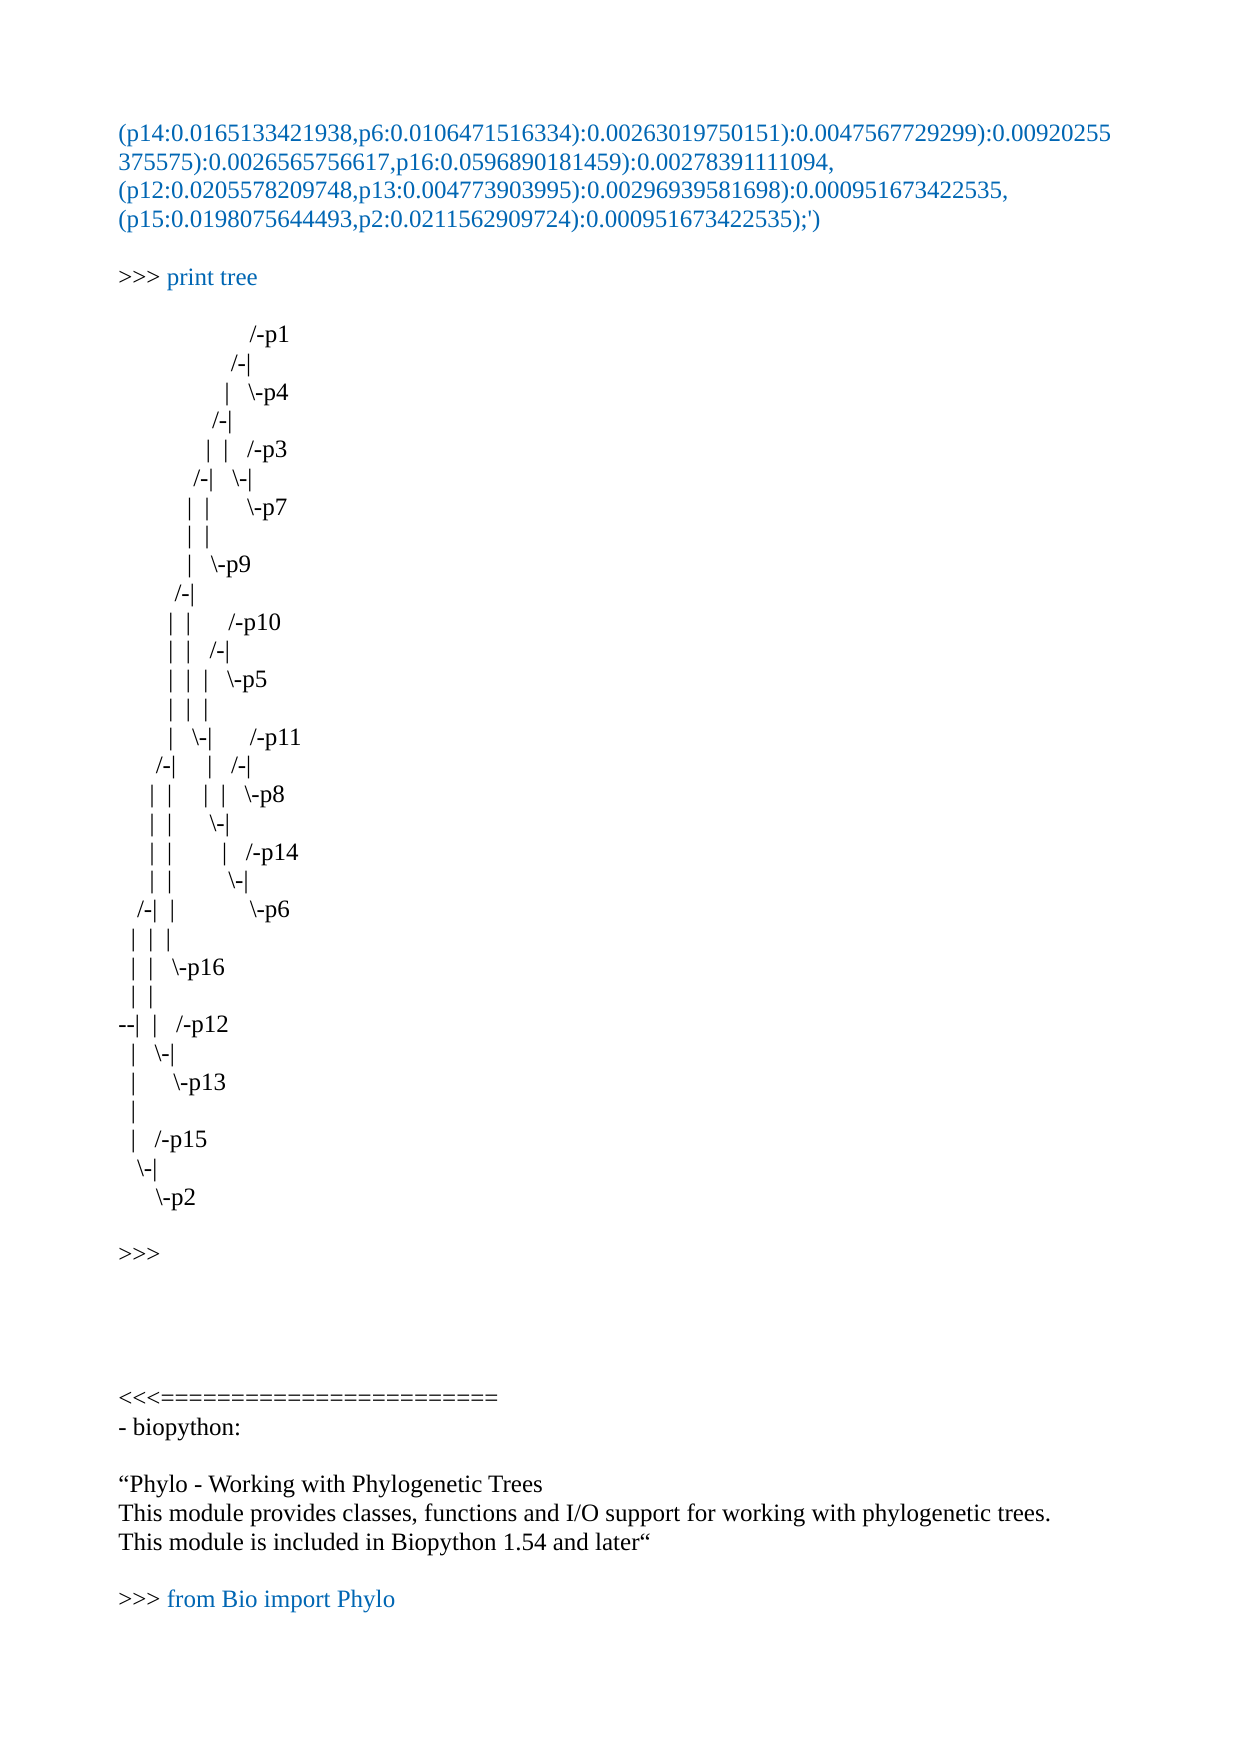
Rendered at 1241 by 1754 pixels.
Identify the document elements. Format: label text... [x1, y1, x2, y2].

text | | /-| [118, 636, 1122, 664]
text This module is included in Biopython 1.54 and later“ [118, 1527, 1122, 1556]
text | \-p13 [118, 1067, 1122, 1096]
text (p14:0.0165133421938,p6:0.0106471516334):0.00263019750151):0.0047567729299):0.00920255375575):0.0026565756617,p16:0.0596890181459):0.00278391111094,(p12:0.0205578209748,p13:0.004773903995):0.00296939581698):0.000951673422535,(p15:0.0198075644493,p2:0.0211562909724):0.000951673422535);') [118, 118, 1122, 233]
text | | \-| [118, 808, 1122, 837]
text | | | /-p14 [118, 837, 1122, 866]
text | [118, 1096, 1122, 1124]
text | \-| /-p11 [118, 722, 1122, 751]
text | | | [118, 693, 1122, 722]
text | | /-p10 [118, 607, 1122, 636]
text - biopython: [118, 1412, 1122, 1441]
text | \-p9 [118, 549, 1122, 578]
text | | \-| [118, 866, 1122, 894]
text /-| \-| [118, 463, 1122, 492]
text /-| [118, 406, 1122, 434]
text >>> [118, 1239, 1122, 1268]
text | \-p4 [118, 377, 1122, 406]
text <<<======================== [118, 1383, 1122, 1412]
text | | [118, 521, 1122, 549]
text | | [118, 981, 1122, 1009]
text >>> print tree [118, 262, 1122, 291]
text \-p2 [118, 1182, 1122, 1211]
text >>> from Bio import Phylo [118, 1584, 1122, 1613]
text | \-| [118, 1038, 1122, 1067]
text | | \-p16 [118, 952, 1122, 981]
text This module provides classes, functions and I/O support for working with phylogenetic trees. [118, 1498, 1122, 1527]
text /-| [118, 578, 1122, 607]
text | | /-p3 [118, 434, 1122, 463]
text /-| | /-| [118, 751, 1122, 779]
text | | \-p7 [118, 492, 1122, 521]
text /-| | \-p6 [118, 894, 1122, 923]
text | | | | \-p8 [118, 779, 1122, 808]
text --| | /-p12 [118, 1009, 1122, 1038]
text “Phylo - Working with Phylogenetic Trees [118, 1469, 1122, 1498]
text | /-p15 [118, 1124, 1122, 1153]
text /-p1 [118, 319, 1122, 348]
text | | | \-p5 [118, 664, 1122, 693]
text /-| [118, 348, 1122, 377]
text | | | [118, 923, 1122, 952]
text \-| [118, 1153, 1122, 1182]
